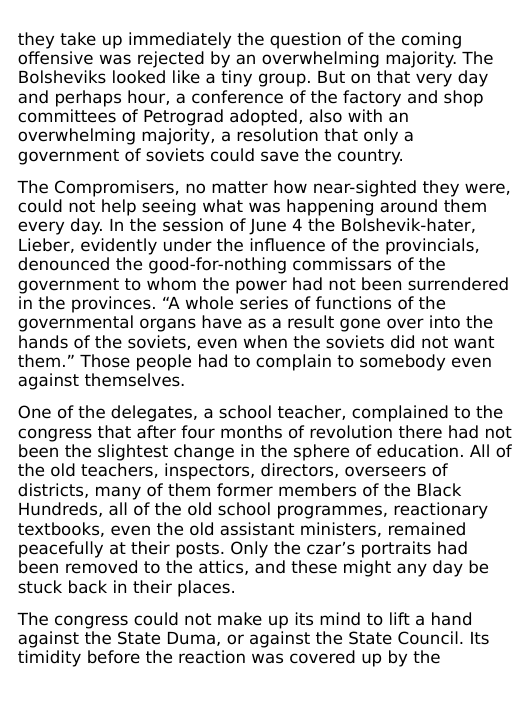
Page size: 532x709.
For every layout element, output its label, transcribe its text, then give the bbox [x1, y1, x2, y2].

text One of the delegates, a school teacher, complained to the congress that after four months of revolution there had not been the slightest change in the sphere of education. All of the old teachers, inspectors, directors, overseers of districts, many of them former members of the Black Hundreds, all of the old school programmes, reactionary textbooks, even the old assistant ministers, remained peacefully at their posts. Only the czar’s portraits had been removed to the attics, and these might any day be stuck back in their places. [18, 403, 514, 597]
text they take up immediately the question of the coming offensive was rejected by an overwhelming majority. The Bolsheviks looked like a tiny group. But on that very day and perhaps hour, a conference of the factory and shop committees of Petrograd adopted, also with an overwhelming majority, a resolution that only a government of soviets could save the country. [18, 29, 514, 165]
text The congress could not make up its mind to lift a hand against the State Duma, or against the State Council. Its timidity before the reaction was covered up by the [18, 609, 514, 668]
text The Compromisers, no matter how near-sighted they were, could not help seeing what was happening around them every day. In the session of June 4 the Bolshevik-hater, Lieber, evidently under the influence of the provincials, denounced the good-for-nothing commissars of the government to whom the power had not been surrendered in the provinces. “A whole series of functions of the governmental organs have as a result gone over into the hands of the soviets, even when the soviets did not want them.” Those people had to complain to somebody even against themselves. [18, 178, 514, 391]
